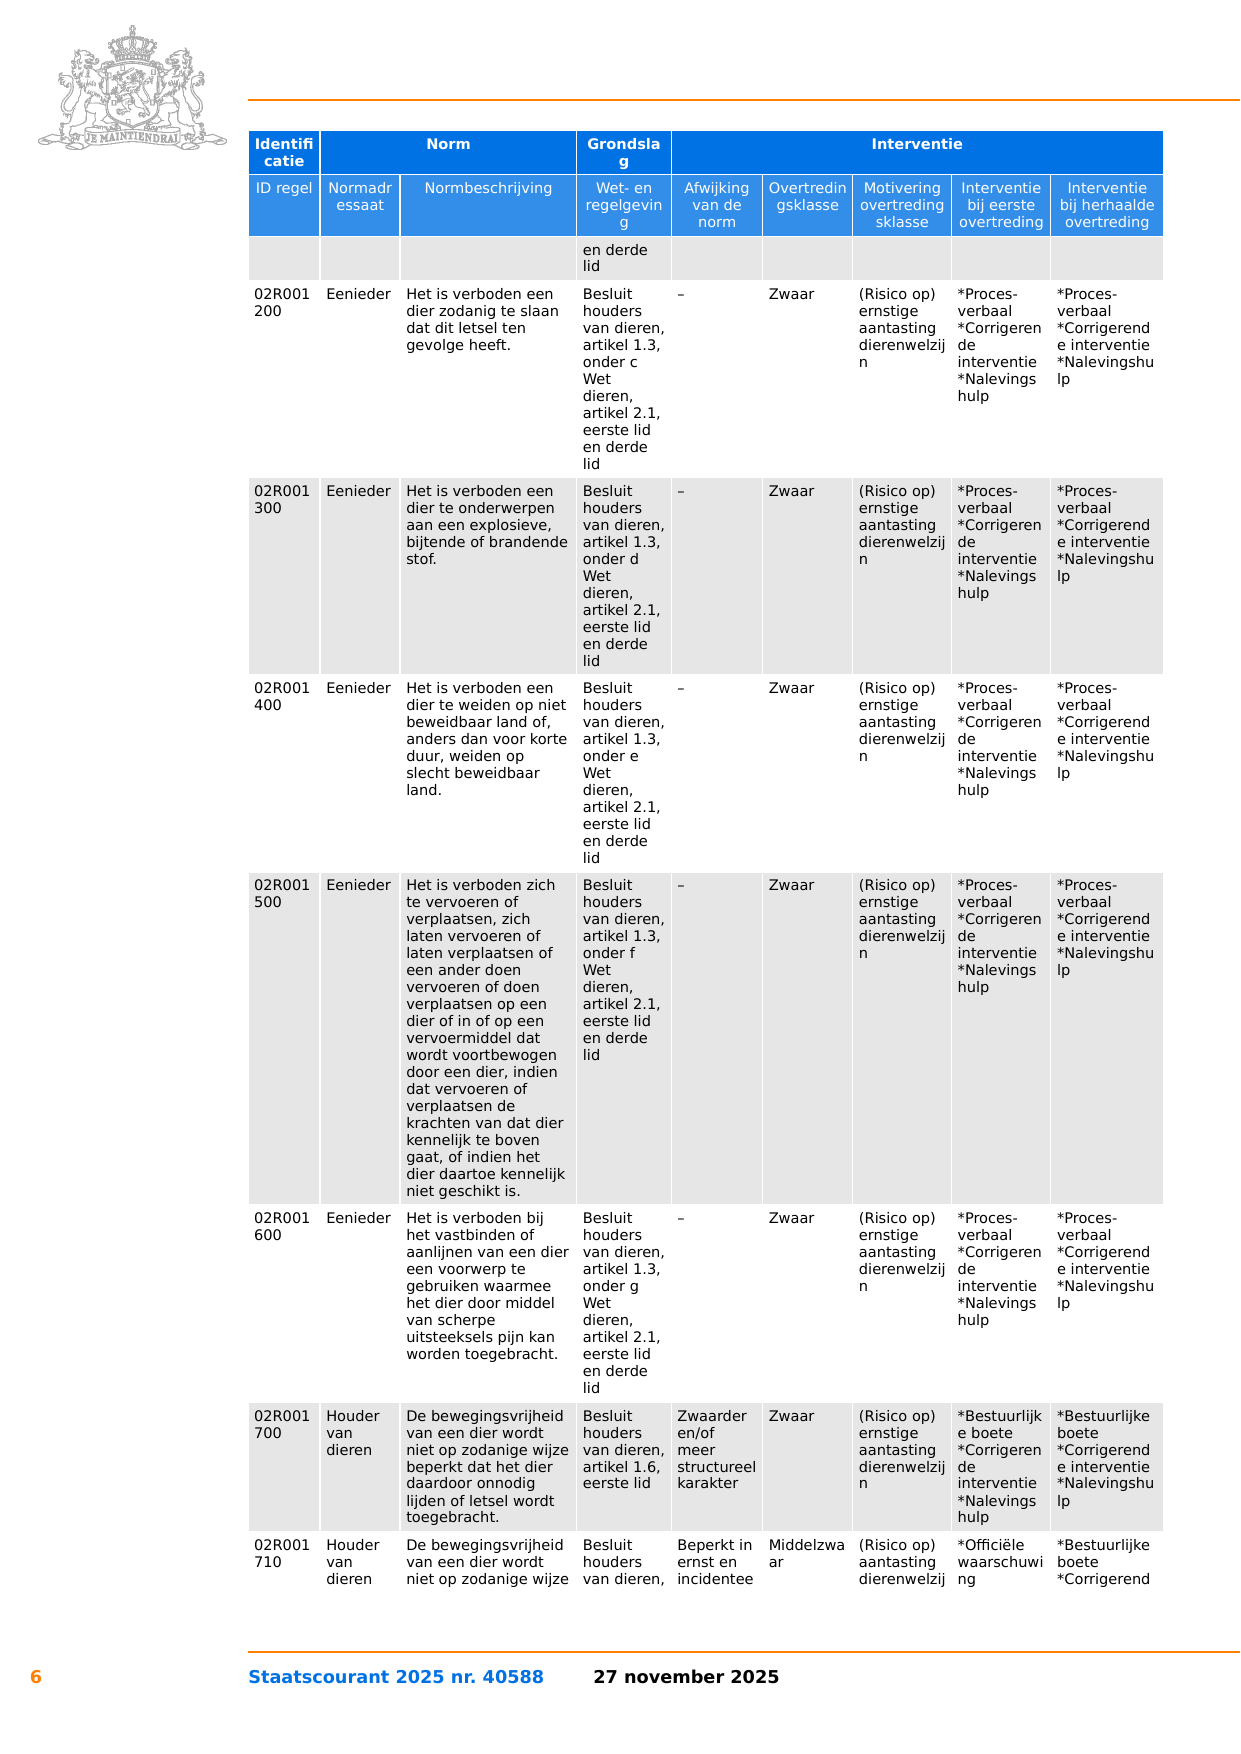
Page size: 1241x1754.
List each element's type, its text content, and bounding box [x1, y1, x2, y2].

table_header Norm [321, 131, 576, 174]
table_cell [952, 237, 1050, 280]
table_cell Besluit houders van dieren, artikel 1.3, onder f Wet dieren, artikel 2.1, eerste lid en derde lid [577, 873, 671, 1204]
table_cell Eenieder [321, 478, 399, 674]
table_header Interventie [672, 131, 1163, 174]
table_cell 02R001710 [249, 1532, 319, 1592]
table_cell Zwaar [763, 1403, 852, 1531]
table_cell 02R001700 [249, 1403, 319, 1531]
table_cell (Risico op) ernstige aantasting dierenwelzijn [853, 478, 951, 674]
table_cell Zwaar [763, 675, 852, 872]
table_cell De bewegingsvrijheid van een dier wordt niet op zodanige wijze beperkt dat het dier daardoor onnodig lijden of letsel wordt toegebracht. [401, 1403, 576, 1531]
table_cell [249, 237, 319, 280]
table_cell Het is verboden zich te vervoeren of verplaatsen, zich laten vervoeren of laten verplaatsen of een ander doen vervoeren of doen verplaatsen op een dier of in of op een vervoermiddel dat wordt voortbewogen door een dier, indien dat vervoeren of verplaatsen de krachten van dat dier kennelijk te boven gaat, of indien het dier daartoe kennelijk niet geschikt is. [401, 873, 576, 1204]
table_cell *Proces-verbaal *Corrigerende interventie *Nalevingshulp [1051, 873, 1163, 1204]
table_cell Het is verboden bij het vastbinden of aanlijnen van een dier een voorwerp te gebruiken waarmee het dier door middel van scherpe uitsteeksels pijn kan worden toegebracht. [401, 1206, 576, 1402]
table_header Grondslag [577, 131, 671, 174]
table_cell Overtredingsklasse [763, 175, 852, 236]
table_cell *Proces-verbaal *Corrigerende interventie *Nalevingshulp [952, 873, 1050, 1204]
table_header Identificatie [249, 131, 319, 174]
table_cell (Risico op) ernstige aantasting dierenwelzijn [853, 873, 951, 1204]
table_cell Interventie bij eerste overtreding [952, 175, 1050, 236]
table_cell *Proces-verbaal *Corrigerende interventie *Nalevingshulp [1051, 281, 1163, 477]
table_cell en derde lid [577, 237, 671, 280]
table_cell Zwaar [763, 873, 852, 1204]
table_cell [1051, 237, 1163, 280]
table_cell Zwaarder en/of meer structureel karakter [672, 1403, 762, 1531]
table_cell *Bestuurlijke boete *Corrigerende interventie *Nalevingshulp [952, 1403, 1050, 1531]
table_cell *Proces-verbaal *Corrigerende interventie *Nalevingshulp [952, 478, 1050, 674]
table_cell (Risico op) ernstige aantasting dierenwelzijn [853, 1206, 951, 1402]
table_cell – [672, 873, 762, 1204]
table_cell Eenieder [321, 675, 399, 872]
table_cell Besluit houders van dieren, [577, 1532, 671, 1592]
table_cell 02R001200 [249, 281, 319, 477]
table_cell *Proces-verbaal *Corrigerende interventie *Nalevingshulp [1051, 478, 1163, 674]
picture [38, 25, 227, 150]
table_cell De bewegingsvrijheid van een dier wordt niet op zodanige wijze [401, 1532, 576, 1592]
table_cell Normbeschrijving [401, 175, 576, 236]
table_cell [321, 237, 399, 280]
table_cell *Bestuurlijke boete *Corrigerende interventie *Nalevingshulp [1051, 1403, 1163, 1531]
table_cell Beperkt in ernst en incidentee [672, 1532, 762, 1592]
table_cell Afwijking van de norm [672, 175, 762, 236]
table_cell *Proces-verbaal *Corrigerende interventie *Nalevingshulp [952, 281, 1050, 477]
table_cell 02R001500 [249, 873, 319, 1204]
table_cell Houder van dieren [321, 1403, 399, 1531]
table_cell [853, 237, 951, 280]
table_cell Besluit houders van dieren, artikel 1.3, onder e Wet dieren, artikel 2.1, eerste lid en derde lid [577, 675, 671, 872]
table_cell Besluit houders van dieren, artikel 1.3, onder d Wet dieren, artikel 2.1, eerste lid en derde lid [577, 478, 671, 674]
table_cell *Proces-verbaal *Corrigerende interventie *Nalevingshulp [1051, 1206, 1163, 1402]
table_cell – [672, 281, 762, 477]
table_cell Normadressaat [321, 175, 399, 236]
table_cell *Proces-verbaal *Corrigerende interventie *Nalevingshulp [952, 1206, 1050, 1402]
table_cell Wet- en regelgeving [577, 175, 671, 236]
table_cell Het is verboden een dier zodanig te slaan dat dit letsel ten gevolge heeft. [401, 281, 576, 477]
table_cell Zwaar [763, 1206, 852, 1402]
table_cell *Proces-verbaal *Corrigerende interventie *Nalevingshulp [1051, 675, 1163, 872]
table_cell – [672, 675, 762, 872]
table_cell Houder van dieren [321, 1532, 399, 1592]
table_cell (Risico op) ernstige aantasting dierenwelzijn [853, 281, 951, 477]
table_cell – [672, 1206, 762, 1402]
table_cell Het is verboden een dier te onderwerpen aan een explosieve, bijtende of brandende stof. [401, 478, 576, 674]
table_cell Eenieder [321, 873, 399, 1204]
table_cell Besluit houders van dieren, artikel 1.3, onder g Wet dieren, artikel 2.1, eerste lid en derde lid [577, 1206, 671, 1402]
table_cell – [672, 478, 762, 674]
table_cell *Officiële waarschuwing [952, 1532, 1050, 1592]
table_cell [763, 237, 852, 280]
table_cell Besluit houders van dieren, artikel 1.3, onder c Wet dieren, artikel 2.1, eerste lid en derde lid [577, 281, 671, 477]
table_cell [401, 237, 576, 280]
table_cell [672, 237, 762, 280]
table_cell Middelzwaar [763, 1532, 852, 1592]
table_cell Eenieder [321, 1206, 399, 1402]
table_cell Het is verboden een dier te weiden op niet beweidbaar land of, anders dan voor korte duur, weiden op slecht beweidbaar land. [401, 675, 576, 872]
table_cell 02R001600 [249, 1206, 319, 1402]
table_cell *Proces-verbaal *Corrigerende interventie *Nalevingshulp [952, 675, 1050, 872]
table_cell (Risico op) ernstige aantasting dierenwelzijn [853, 1403, 951, 1531]
table_cell 02R001300 [249, 478, 319, 674]
table_cell Zwaar [763, 478, 852, 674]
table_cell 02R001400 [249, 675, 319, 872]
table_cell (Risico op) aantasting dierenwelzij [853, 1532, 951, 1592]
table_cell Zwaar [763, 281, 852, 477]
table_cell Motivering overtredingsklasse [853, 175, 951, 236]
table_cell Interventie bij herhaalde overtreding [1051, 175, 1163, 236]
table_cell Eenieder [321, 281, 399, 477]
table_cell (Risico op) ernstige aantasting dierenwelzijn [853, 675, 951, 872]
table_cell *Bestuurlijke boete *Corrigerend [1051, 1532, 1163, 1592]
table_cell ID regel [249, 175, 319, 236]
table_cell Besluit houders van dieren, artikel 1.6, eerste lid [577, 1403, 671, 1531]
